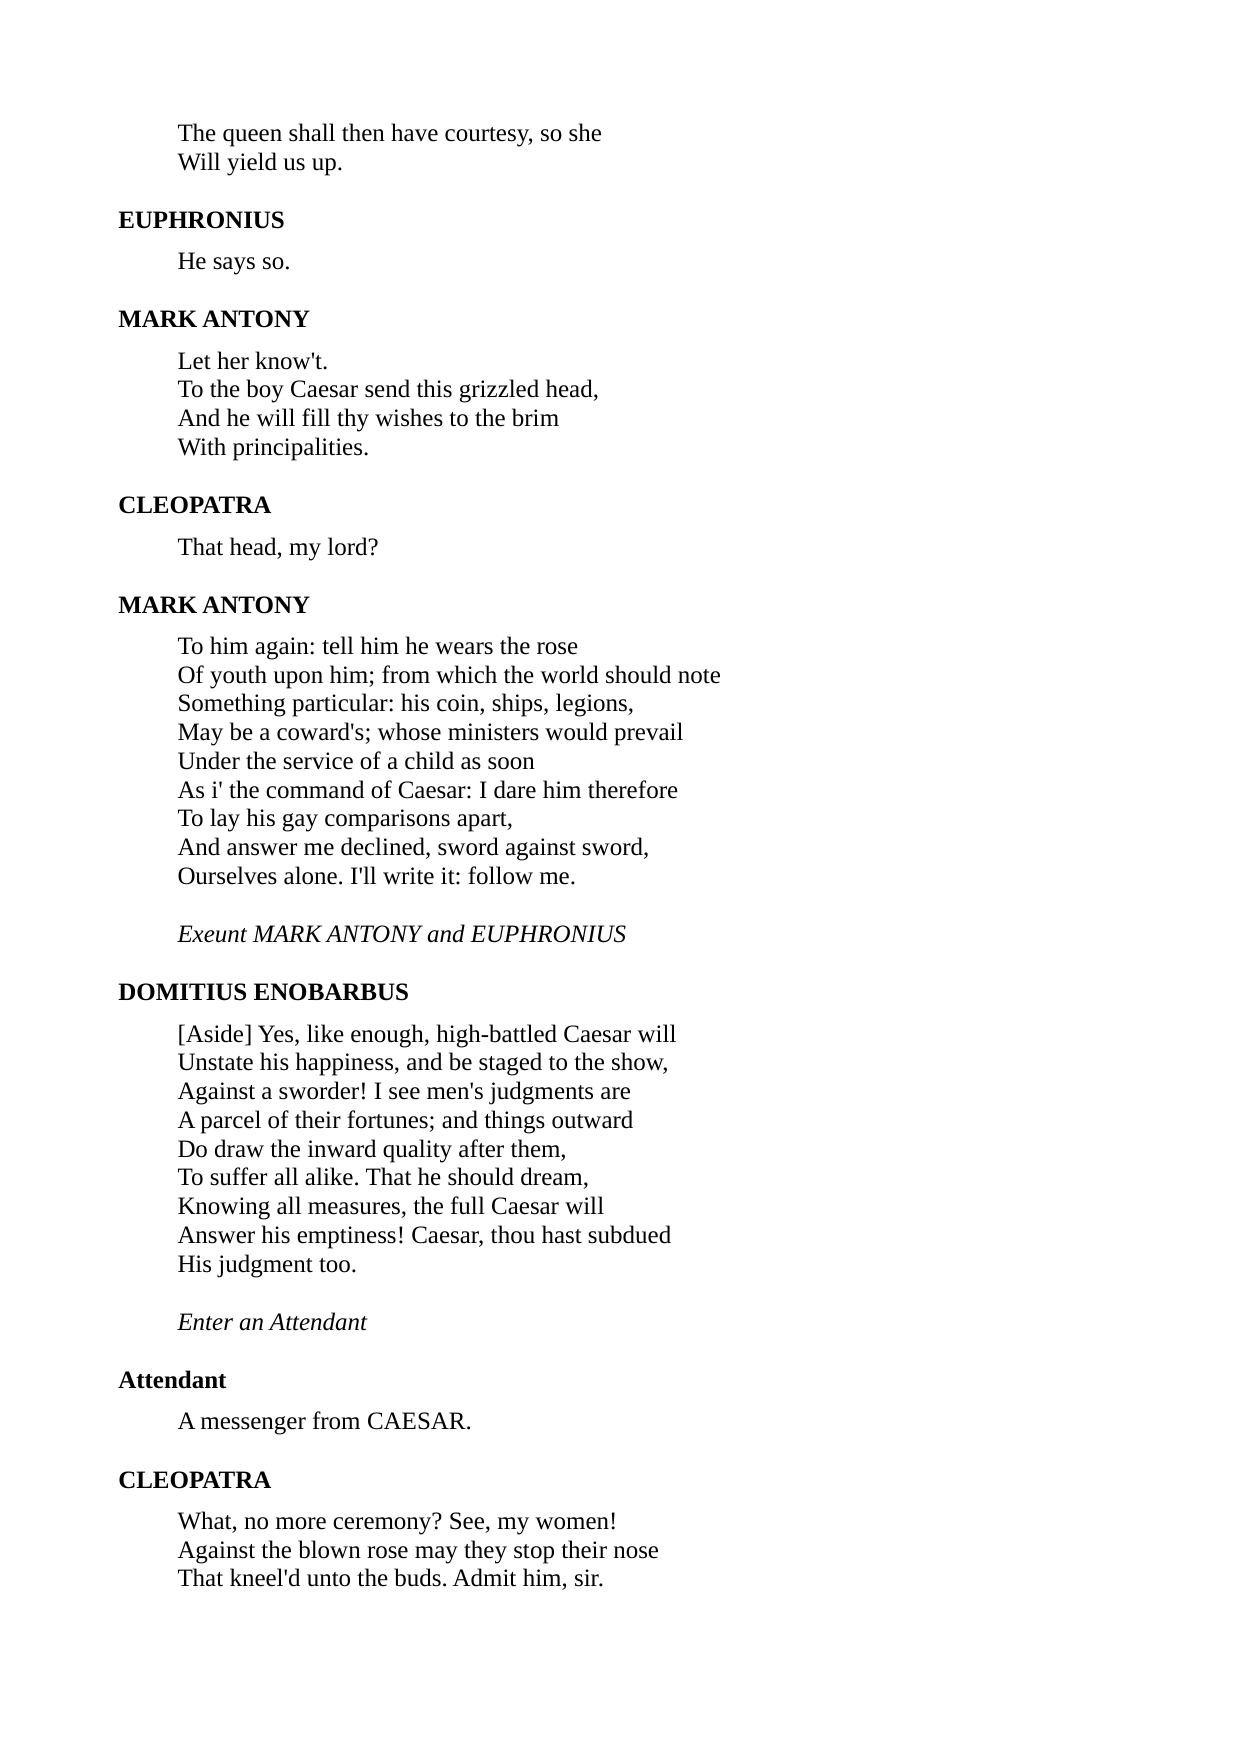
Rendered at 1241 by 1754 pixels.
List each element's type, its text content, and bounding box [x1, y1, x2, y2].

text To him again: tell him he wears the rose Of youth upon him; from which the world should note Something particular: his coin, ships, legions, May be a coward's; whose ministers would prevail Under the service of a child as soon As i' the command of Caesar: I dare him therefore To lay his gay comparisons apart, And answer me declined, sword against sword, Ourselves alone. I'll write it: follow me. [177, 631, 1063, 890]
text Let her know't. To the boy Caesar send this grizzled head, And he will fill thy wishes to the brim With principalities. [177, 346, 1063, 461]
text A messenger from CAESAR. [177, 1406, 1063, 1435]
text Enter an Attendant [177, 1307, 1063, 1336]
text He says so. [177, 246, 1063, 275]
text CLEOPATRA [118, 1465, 1122, 1493]
text What, no more ceremony? See, my women! Against the blown rose may they stop their nose That kneel'd unto the buds. Admit him, sir. [177, 1506, 1063, 1592]
text MARK ANTONY [118, 304, 1122, 333]
text DOMITIUS ENOBARBUS [118, 977, 1122, 1006]
text [Aside] Yes, like enough, high-battled Caesar will Unstate his happiness, and be staged to the show, Against a sworder! I see men's judgments are A parcel of their fortunes; and things outward Do draw the inward quality after them, To suffer all alike. That he should dream, Knowing all measures, the full Caesar will Answer his emptiness! Caesar, thou hast subdued His judgment too. [177, 1019, 1063, 1277]
text Attendant [118, 1365, 1122, 1394]
text MARK ANTONY [118, 590, 1122, 618]
text CLEOPATRA [118, 490, 1122, 519]
text That head, my lord? [177, 532, 1063, 560]
text EUPHRONIUS [118, 205, 1122, 234]
text The queen shall then have courtesy, so she Will yield us up. [177, 118, 1063, 176]
text Exeunt MARK ANTONY and EUPHRONIUS [177, 919, 1063, 948]
